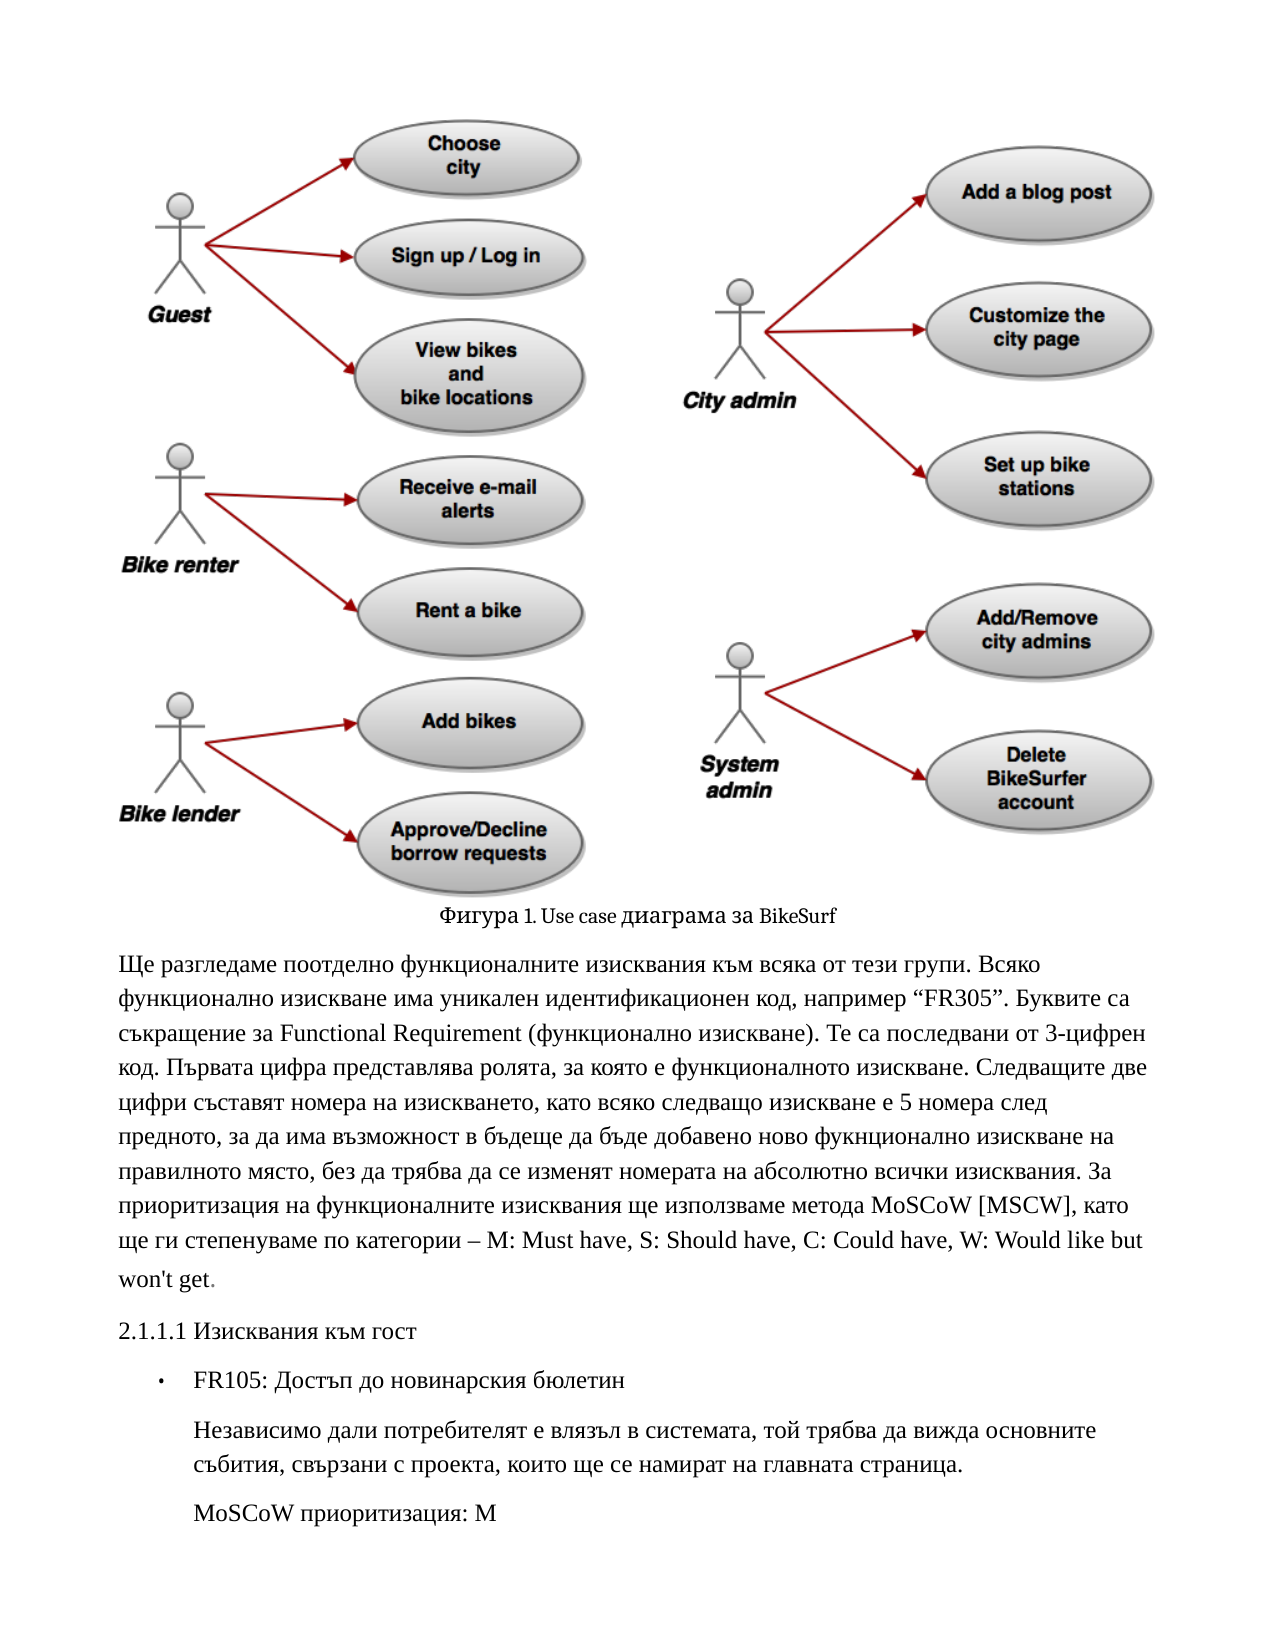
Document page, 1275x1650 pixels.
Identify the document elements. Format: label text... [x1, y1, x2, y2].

text 2.1.1.1 Изисквания към гост [118, 1316, 1157, 1344]
list FR105: Достъп до новинарския бюлетин [156, 1365, 1157, 1394]
text Ще разгледаме пoотделно функционалните изисквания към всяка от тези групи. Всяко функционално изискване има уникален идентификационен код, например “FR305”. Буквите са съкращение за Functional Requirement (функционално изискване). Те са последвани от 3-цифрен код. Първата цифра представлява ролята, за която е функционалното изискване. Следващите две цифри съставят номера на изискването, като всяко следващо изискване е 5 номера след предното, за да има възможност в бъдеще да бъде добавено ново фукнционално изискване на правилното място, без да трябва да се изменят номерата на абсолютно всички изисквания. За приоритизация на функционалните изисквания ще използваме метода MoSCoW [MSCW], като ще ги степенуваме по категории – M: Must have, S: Should have, C: Could have, W: Would like but won't get. [118, 949, 1157, 1294]
list Независимо дали потребителят е влязъл в системата, той трябва да вижда основните събития, свързани с проекта, които ще се намират на главната страница. [156, 1415, 1157, 1478]
text Фигура 1. Use case диаграма за BikeSurf [118, 900, 1157, 929]
list MoSCoW приоритизация: M [156, 1498, 1157, 1527]
picture [118, 118, 1157, 900]
